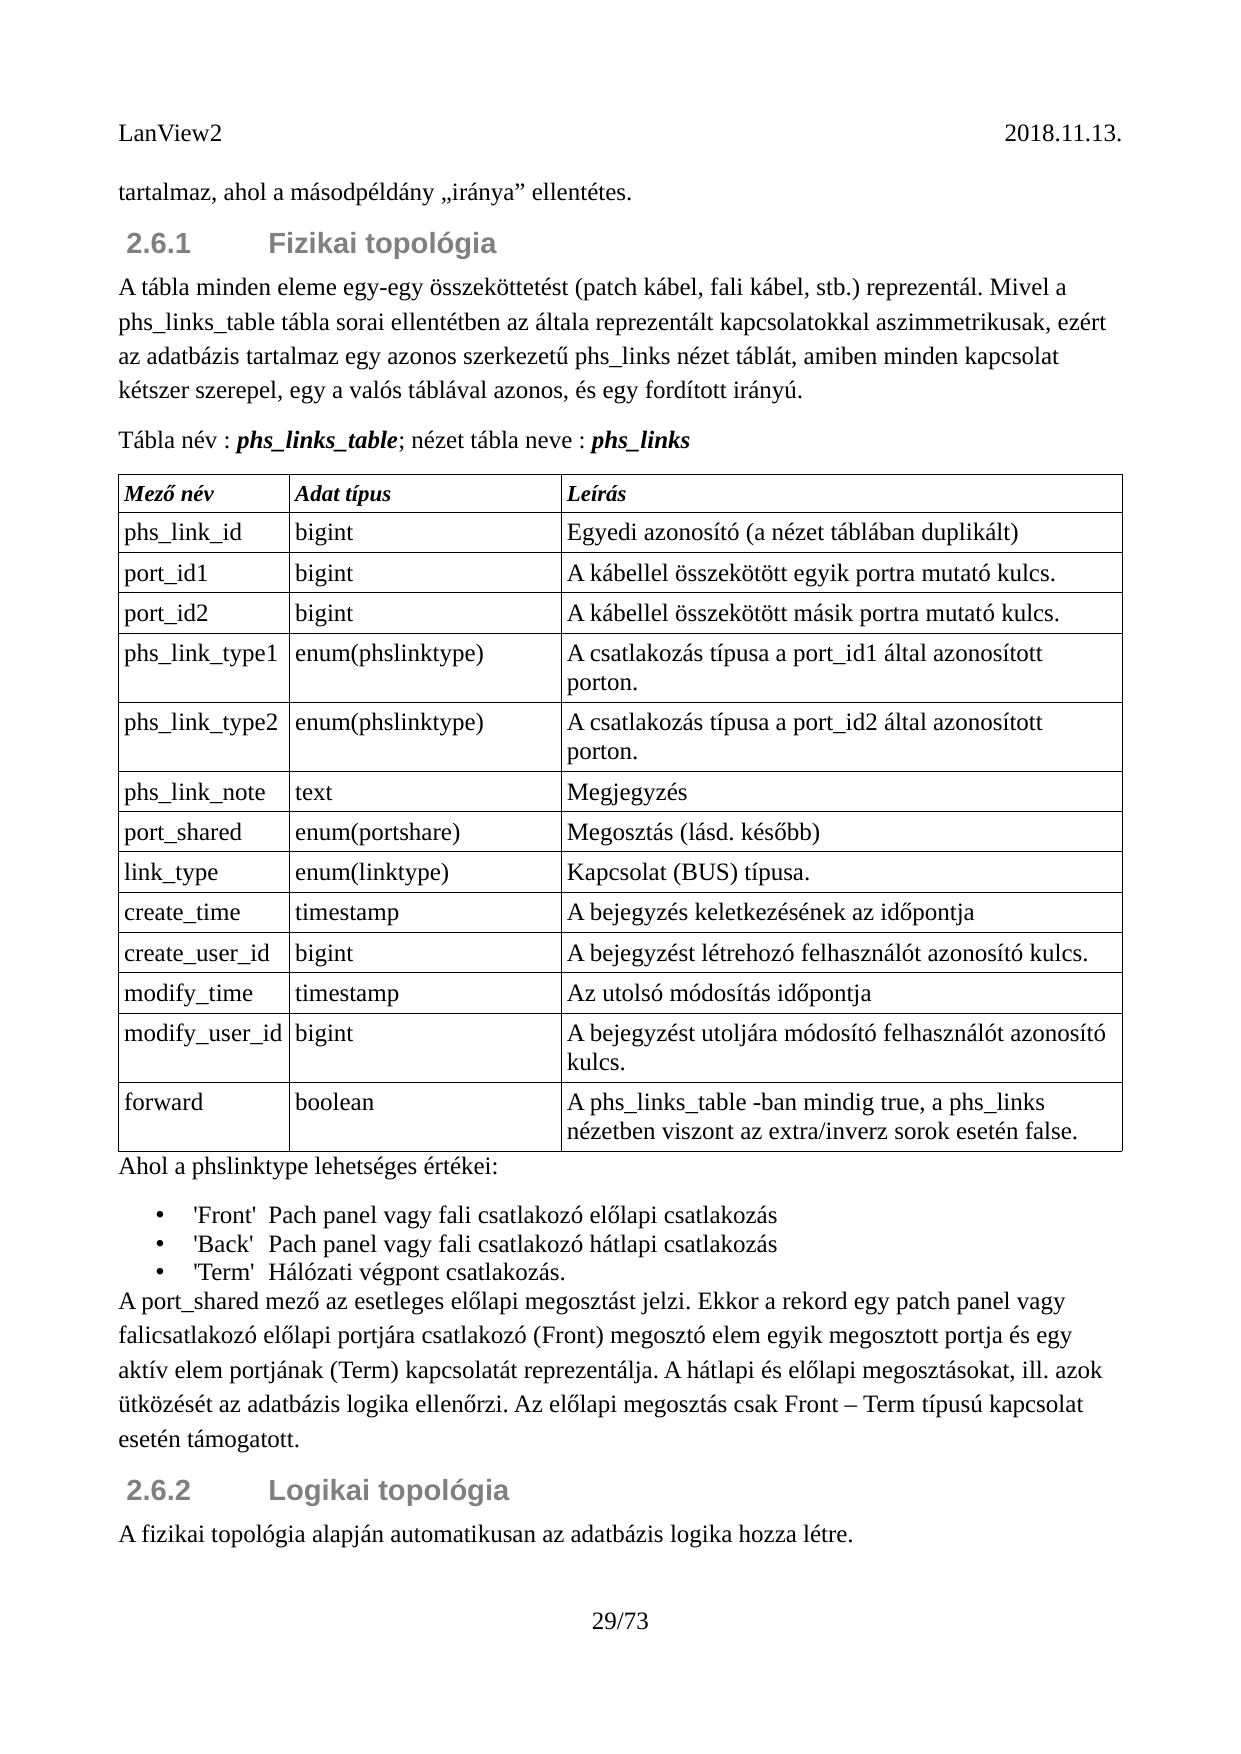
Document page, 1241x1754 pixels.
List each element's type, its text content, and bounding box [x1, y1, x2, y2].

table_cell modify_time [119, 973, 289, 1013]
table_cell enum(phslinktype) [290, 634, 561, 702]
table_cell enum(portshare) [290, 812, 561, 851]
table_header Leírás [562, 475, 1122, 512]
text tartalmaz, ahol a másodpéldány „iránya” ellentétes. [118, 177, 1122, 206]
table_cell forward [119, 1083, 289, 1151]
table_cell Megosztás (lásd. később) [562, 812, 1122, 851]
table_cell modify_user_id [119, 1014, 289, 1082]
table_cell phs_link_note [119, 772, 289, 811]
table_cell A kábellel összekötött egyik portra mutató kulcs. [562, 553, 1122, 592]
table_cell Megjegyzés [562, 772, 1122, 811]
table_cell port_id1 [119, 553, 289, 592]
table_cell create_user_id [119, 933, 289, 972]
subtitle Logikai topológia [118, 1473, 1122, 1507]
table_header Adat típus [290, 475, 561, 512]
table_cell A bejegyzés keletkezésének az időpontja [562, 893, 1122, 932]
text Tábla név : phs_links_table; nézet tábla neve : phs_links [118, 425, 1122, 453]
table_cell bigint [290, 553, 561, 592]
table_cell phs_link_type2 [119, 703, 289, 771]
table_cell link_type [119, 852, 289, 892]
table_cell A csatlakozás típusa a port_id2 által azonosított porton. [562, 703, 1122, 771]
table_cell A bejegyzést létrehozó felhasználót azonosító kulcs. [562, 933, 1122, 972]
table_cell port_shared [119, 812, 289, 851]
table_cell A kábellel összekötött másik portra mutató kulcs. [562, 593, 1122, 633]
table_cell Egyedi azonosító (a nézet táblában duplikált) [562, 513, 1122, 552]
table_cell A bejegyzést utoljára módosító felhasználót azonosító kulcs. [562, 1014, 1122, 1082]
table_cell bigint [290, 513, 561, 552]
text A port_shared mező az esetleges előlapi megosztást jelzi. Ekkor a rekord egy patch panel vagy falicsatlakozó előlapi portjára csatlakozó (Front) megosztó elem egyik megosztott portja és egy aktív elem portjának (Term) kapcsolatát reprezentálja. A hátlapi és előlapi megosztásokat, ill. azok ütközését az adatbázis logika ellenőrzi. Az előlapi megosztás csak Front – Term típusú kapcsolat esetén támogatott. [118, 1286, 1122, 1453]
table_cell bigint [290, 933, 561, 972]
table_cell enum(phslinktype) [290, 703, 561, 771]
table_cell timestamp [290, 893, 561, 932]
table_cell enum(linktype) [290, 852, 561, 892]
table_cell Kapcsolat (BUS) típusa. [562, 852, 1122, 892]
table_cell create_time [119, 893, 289, 932]
table_cell text [290, 772, 561, 811]
table_cell A phs_links_table -ban mindig true, a phs_links nézetben viszont az extra/inverz sorok esetén false. [562, 1083, 1122, 1151]
table_header Mező név [119, 475, 289, 512]
table_cell Az utolsó módosítás időpontja [562, 973, 1122, 1013]
table_cell phs_link_type1 [119, 634, 289, 702]
subtitle Fizikai topológia [118, 226, 1122, 260]
table_cell bigint [290, 1014, 561, 1082]
table_cell timestamp [290, 973, 561, 1013]
list 'Front' Pach panel vagy fali csatlakozó előlapi csatlakozás [156, 1200, 1122, 1229]
text A fizikai topológia alapján automatikusan az adatbázis logika hozza létre. [118, 1519, 1122, 1548]
text A tábla minden eleme egy-egy összeköttetést (patch kábel, fali kábel, stb.) reprezentál. Mivel a phs_links_table tábla sorai ellentétben az általa reprezentált kapcsolatokkal aszimmetrikusak, ezért az adatbázis tartalmaz egy azonos szerkezetű phs_links nézet táblát, amiben minden kapcsolat kétszer szerepel, egy a valós táblával azonos, és egy fordított irányú. [118, 272, 1122, 404]
table_cell boolean [290, 1083, 561, 1151]
list 'Term' Hálózati végpont csatlakozás. [156, 1257, 1122, 1286]
list 'Back' Pach panel vagy fali csatlakozó hátlapi csatlakozás [156, 1229, 1122, 1257]
table_cell A csatlakozás típusa a port_id1 által azonosított porton. [562, 634, 1122, 702]
table_cell port_id2 [119, 593, 289, 633]
text Ahol a phslinktype lehetséges értékei: [118, 1152, 1122, 1179]
table_cell bigint [290, 593, 561, 633]
table_cell phs_link_id [119, 513, 289, 552]
